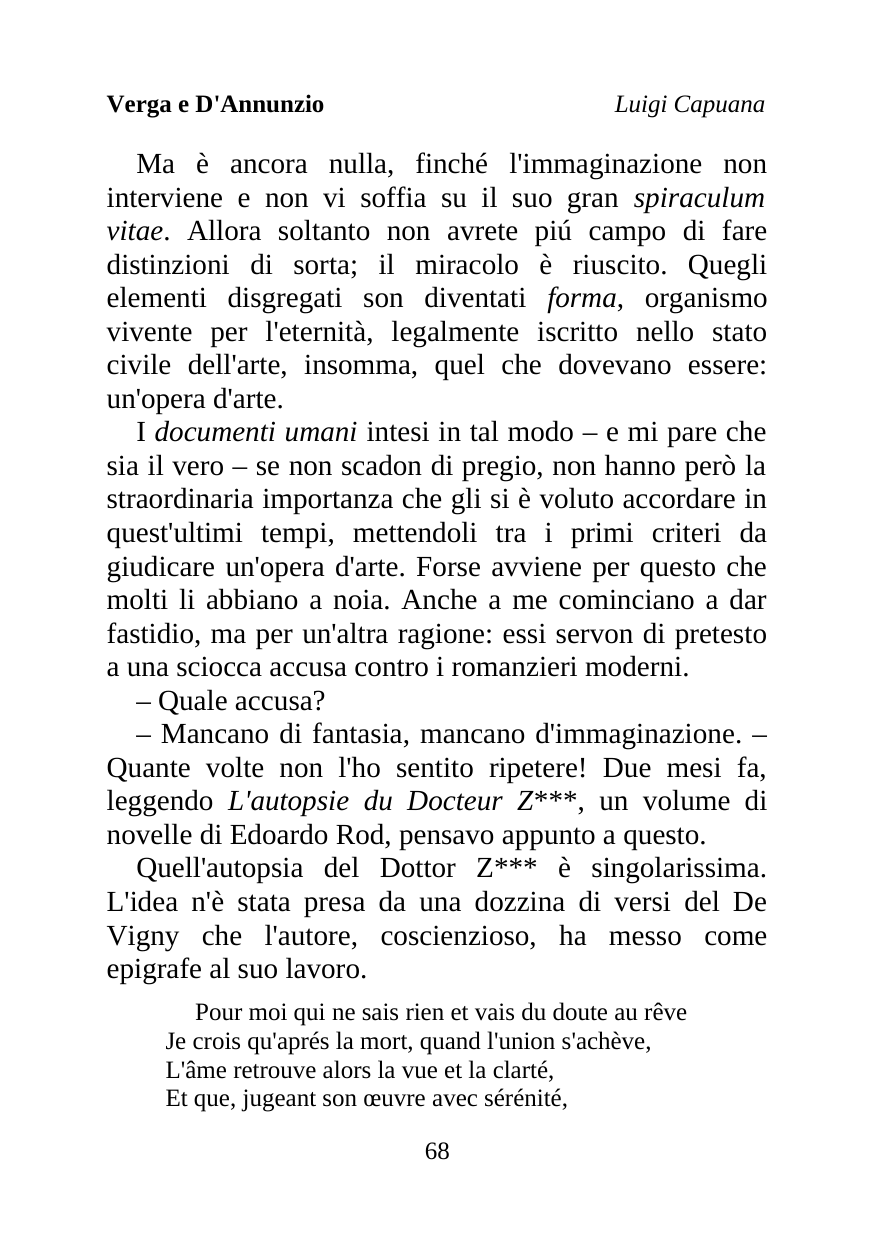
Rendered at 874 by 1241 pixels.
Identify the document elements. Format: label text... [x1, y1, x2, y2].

text – Quale accusa? [106, 683, 768, 716]
text I documenti umani intesi in tal modo – e mi pare che sia il vero – se non scadon di pregio, non hanno però la straordinaria importanza che gli si è voluto accordare in quest'ultimi tempi, mettendoli tra i primi criteri da giudicare un'opera d'arte. Forse avviene per questo che molti li abbiano a noia. Anche a me cominciano a dar fastidio, ma per un'altra ragione: essi servon di pretesto a una sciocca accusa contro i romanzieri moderni. [106, 414, 768, 683]
text Ma è ancora nulla, finché l'immaginazione non interviene e non vi soffia su il suo gran spiraculum vitae. Allora soltanto non avrete piú campo di fare distinzioni di sorta; il miracolo è riuscito. Quegli elementi disgregati son diventati forma, organismo vivente per l'eternità, legalmente iscritto nello stato civile dell'arte, insomma, quel che dovevano essere: un'opera d'arte. [106, 146, 768, 414]
text Quell'autopsia del Dottor Z*** è singolarissima. L'idea n'è stata presa da una dozzina di versi del De Vigny che l'autore, coscienzioso, ha messo come epigrafe al suo lavoro. [106, 851, 768, 985]
text – Mancano di fantasia, mancano d'immaginazione. – Quante volte non l'ho sentito ripetere! Due mesi fa, leggendo L'autopsie du Docteur Z***, un volume di novelle di Edoardo Rod, pensavo appunto a questo. [106, 716, 768, 851]
text Pour moi qui ne sais rien et vais du doute au rêve Je crois qu'aprés la mort, quand l'union s'achève, L'âme retrouve alors la vue et la clarté, Et que, jugeant son œuvre avec sérénité, [165, 997, 768, 1112]
